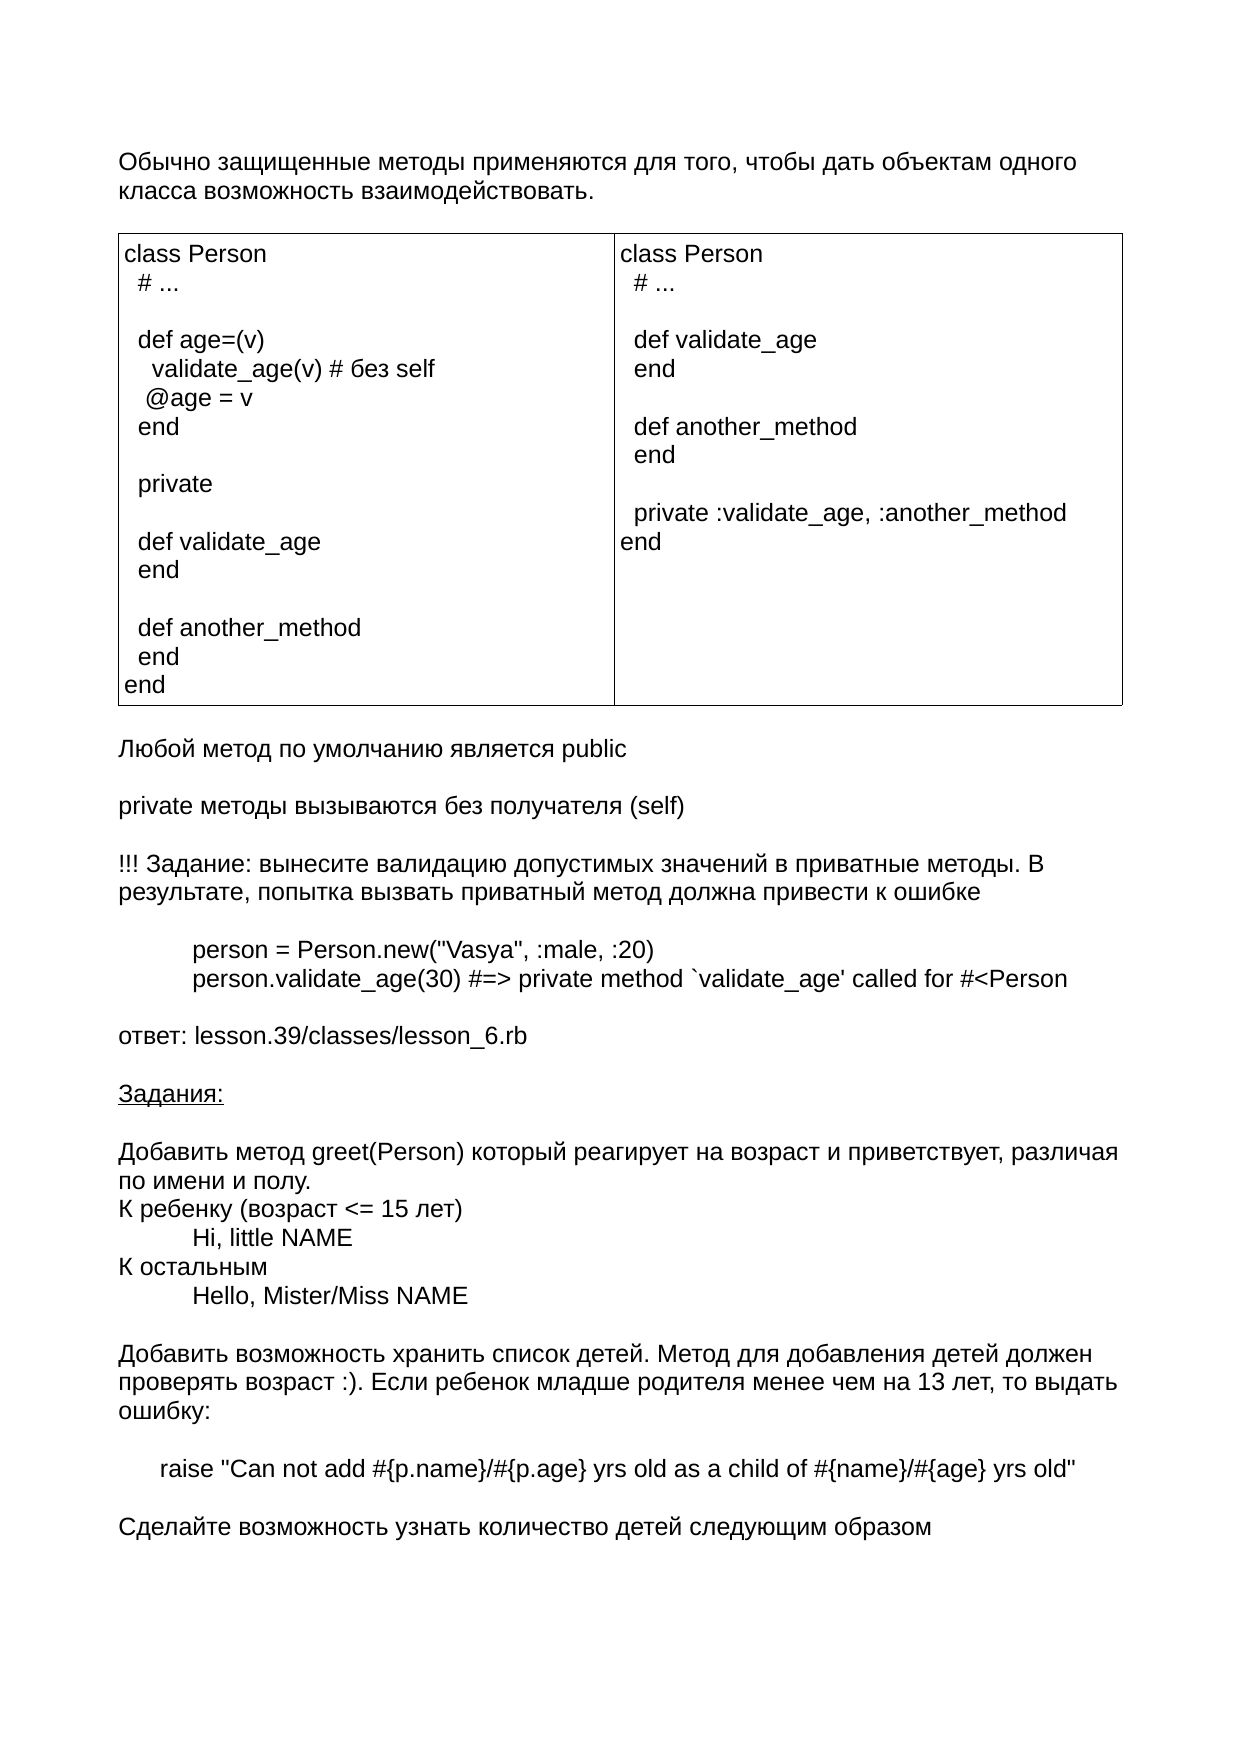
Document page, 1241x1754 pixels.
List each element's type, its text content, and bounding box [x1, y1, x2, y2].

text ответ: lesson.39/classes/lesson_6.rb [118, 1021, 1122, 1050]
text Добавить возможность хранить список детей. Метод для добавления детей должен проверять возраст :). Если ребенок младше родителя менее чем на 13 лет, то выдать ошибку: [118, 1338, 1122, 1425]
text Задания: [118, 1079, 1122, 1108]
text raise "Can not add #{p.name}/#{p.age} yrs old as a child of #{name}/#{age} yrs old" [118, 1454, 1122, 1483]
text Обычно защищенные методы применяются для того, чтобы дать объектам одного класса возможность взаимодействовать. [118, 147, 1122, 204]
text Добавить метод greet(Person) который реагирует на возраст и приветствует, различая по имени и полу. [118, 1137, 1122, 1194]
text person = Person.new("Vasya", :male, :20) [118, 935, 1122, 963]
text К ребенку (возраст <= 15 лет) [118, 1194, 1122, 1223]
text К остальным [118, 1252, 1122, 1281]
text private методы вызываются без получателя (self) [118, 791, 1122, 820]
table_header class Person # ... def validate_age end def another_method end private :validate_age, :another_method end [615, 234, 1122, 705]
text person.validate_age(30) #=> private method `validate_age' called for #<Person [118, 963, 1122, 992]
text Hello, Mister/Miss NAME [118, 1281, 1122, 1309]
text Сделайте возможность узнать количество детей следующим образом [118, 1512, 1122, 1541]
text !!! Задание: вынесите валидацию допустимых значений в приватные методы. В результате, попытка вызвать приватный метод должна привести к ошибке [118, 848, 1122, 906]
text Hi, little NAME [118, 1223, 1122, 1252]
table_header class Person # ... def age=(v) validate_age(v) # без self @age = v end private def validate_age end def another_method end end [119, 234, 614, 705]
text Любой метод по умолчанию является public [118, 733, 1122, 762]
